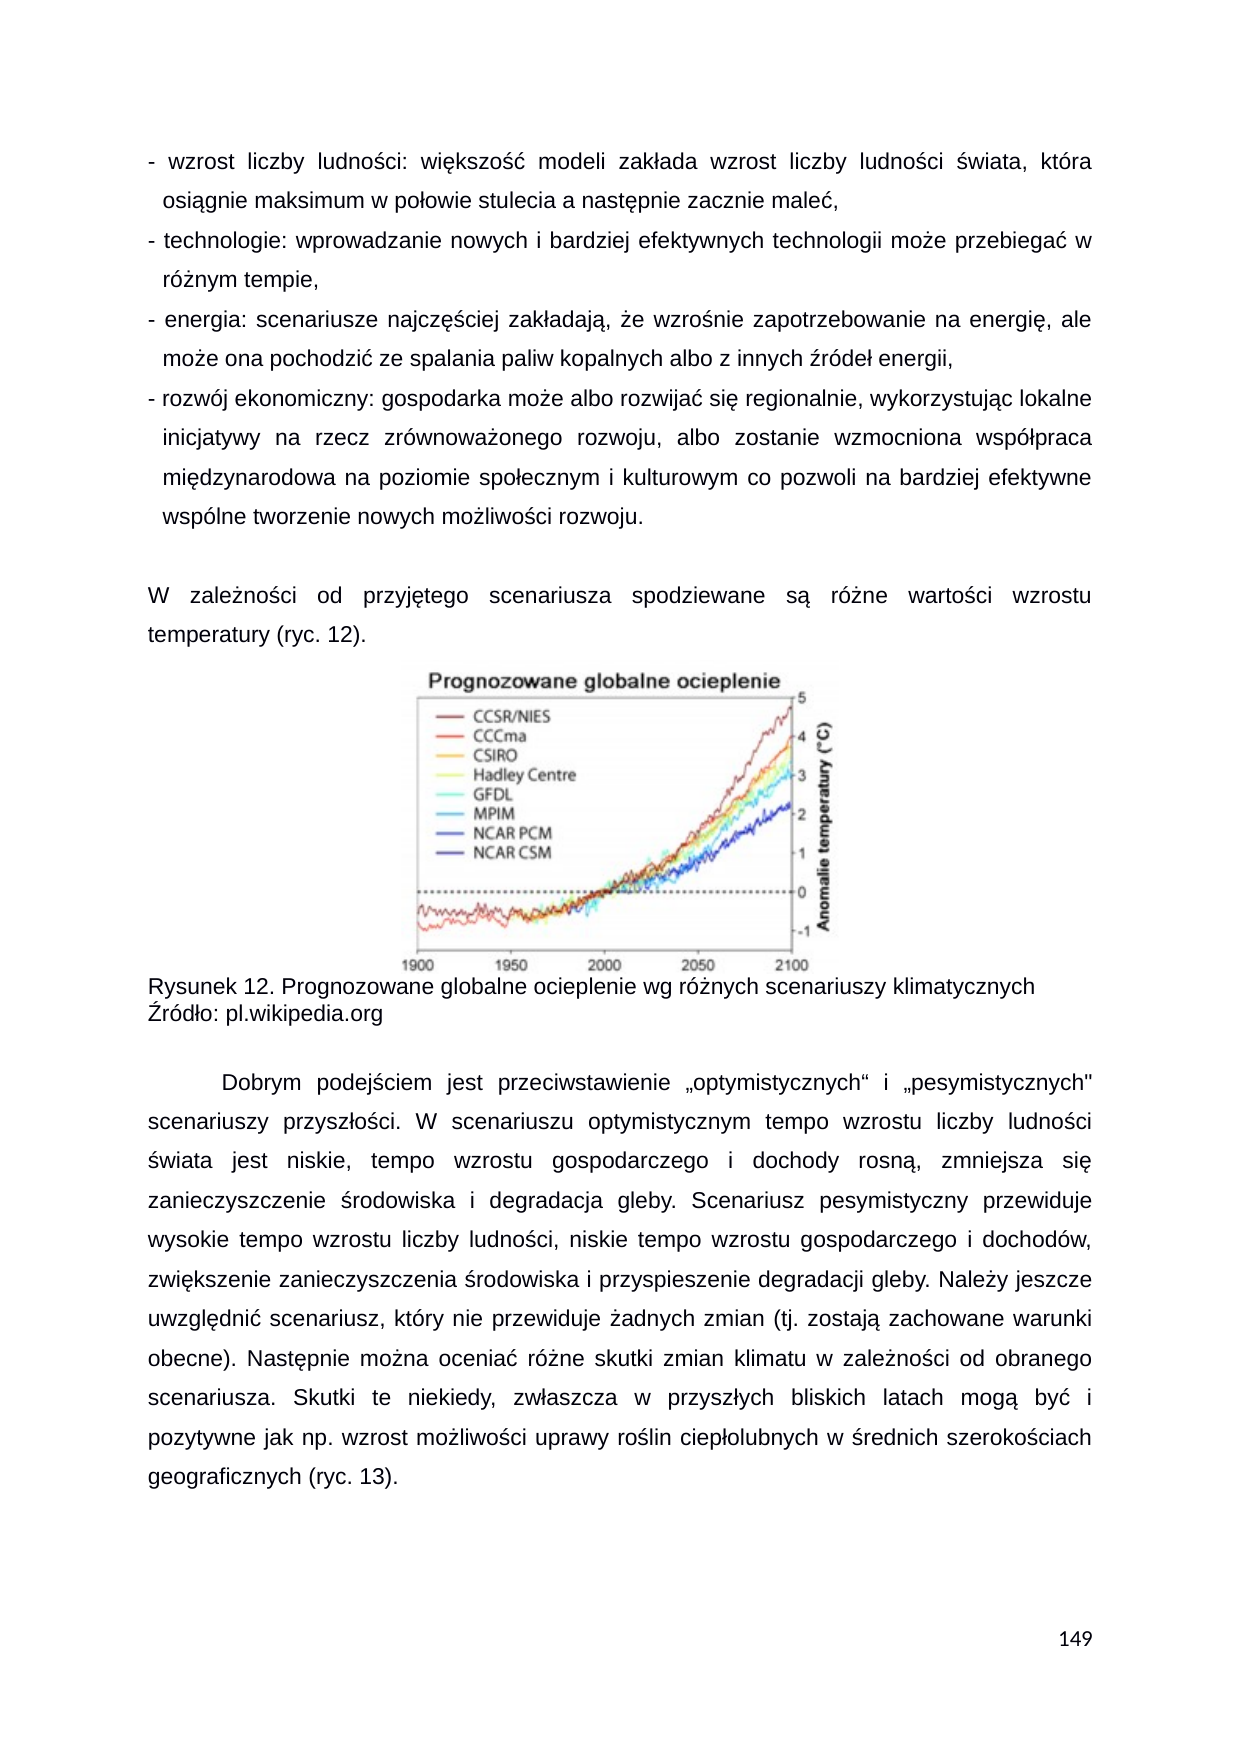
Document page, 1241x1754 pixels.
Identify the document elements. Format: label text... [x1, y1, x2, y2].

text Źródło: pl.wikipedia.org [148, 1000, 1093, 1026]
text - wzrost liczby ludności: większość modeli zakłada wzrost liczby ludności świata, która osiągnie maksimum w połowie stulecia a następnie zacznie maleć, [148, 148, 1093, 213]
text - rozwój ekonomiczny: gospodarka może albo rozwijać się regionalnie, wykorzystując lokalne inicjatywy na rzecz zrównoważonego rozwoju, albo zostanie wzmocniona współpraca międzynarodowa na poziomie społecznym i kulturowym co pozwoli na bardziej efektywne wspólne tworzenie nowych możliwości rozwoju. [148, 384, 1093, 529]
text W zależności od przyjętego scenariusza spodziewane są różne wartości wzrostu temperatury (ryc. 12). [148, 582, 1093, 648]
picture [401, 660, 839, 974]
text - technologie: wprowadzanie nowych i bardziej efektywnych technologii może przebiegać w różnym tempie, [148, 227, 1093, 292]
text Dobrym podejściem jest przeciwstawienie „optymistycznych“ i „pesymistycznych" scenariuszy przyszłości. W scenariuszu optymistycznym tempo wzrostu liczby ludności świata jest niskie, tempo wzrostu gospodarczego i dochody rosną, zmniejsza się zanieczyszczenie środowiska i degradacja gleby. Scenariusz pesymistyczny przewiduje wysokie tempo wzrostu liczby ludności, niskie tempo wzrostu gospodarczego i dochodów, zwiększenie zanieczyszczenia środowiska i przyspieszenie degradacji gleby. Należy jeszcze uwzględnić scenariusz, który nie przewiduje żadnych zmian (tj. zostają zachowane warunki obecne). Następnie można oceniać różne skutki zmian klimatu w zależności od obranego scenariusza. Skutki te niekiedy, zwłaszcza w przyszłych bliskich latach mogą być i pozytywne jak np. wzrost możliwości uprawy roślin ciepłolubnych w średnich szerokościach geograficznych (ryc. 13). [148, 1068, 1093, 1489]
text Rysunek 12. Prognozowane globalne ocieplenie wg różnych scenariuszy klimatycznych [148, 973, 1093, 1000]
text - energia: scenariusze najczęściej zakładają, że wzrośnie zapotrzebowanie na energię, ale może ona pochodzić ze spalania paliw kopalnych albo z innych źródeł energii, [148, 306, 1093, 371]
